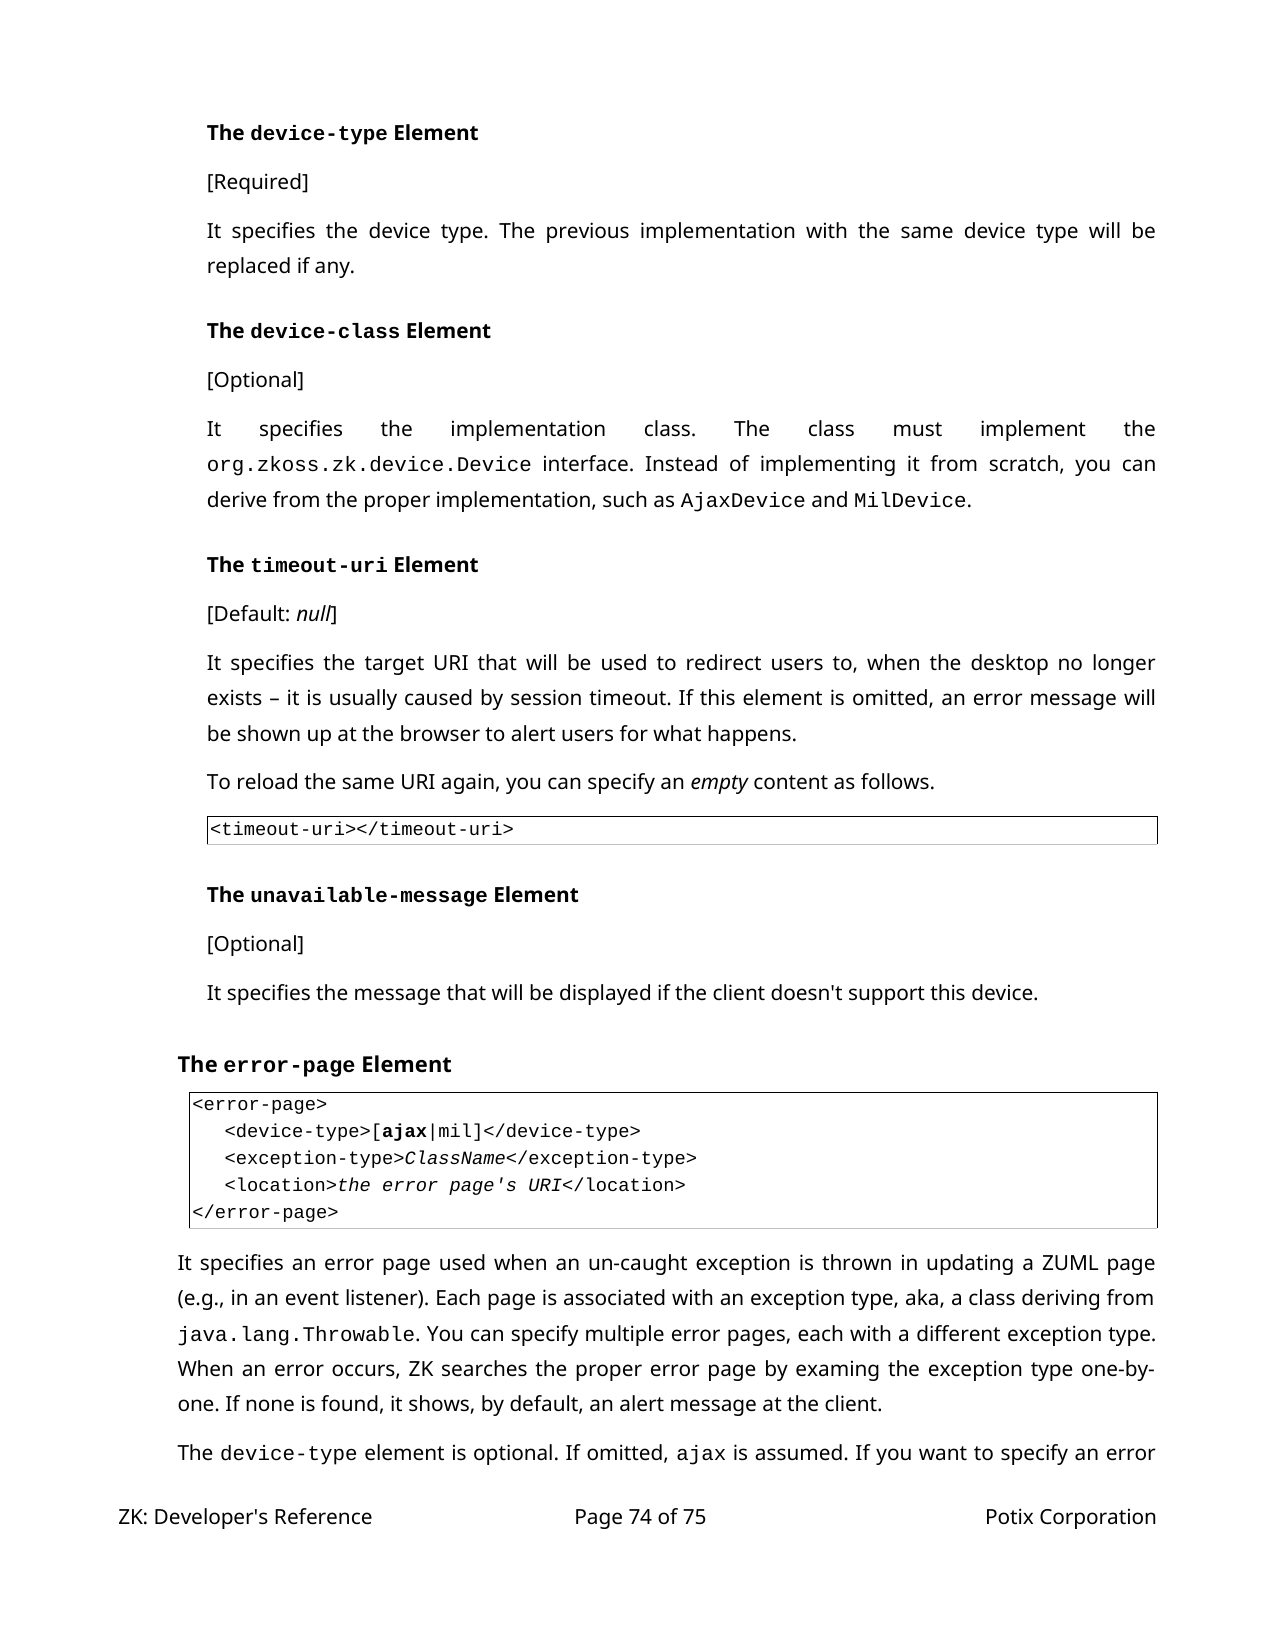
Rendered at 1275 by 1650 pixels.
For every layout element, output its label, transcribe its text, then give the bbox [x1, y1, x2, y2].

subtitle The error-page Element [177, 1049, 1157, 1079]
text </error-page> [190, 1200, 1157, 1228]
text <device-type>[ajax|mil]</device-type> [190, 1119, 1157, 1143]
text <timeout-uri></timeout-uri> [208, 817, 1157, 844]
text [Default: null] [207, 599, 1157, 628]
subtitle The device-class Element [207, 316, 1157, 345]
text It specifies the message that will be displayed if the client doesn't support this device. [207, 978, 1157, 1007]
text [Optional] [207, 929, 1157, 958]
text [Optional] [207, 365, 1157, 394]
text To reload the same URI again, you can specify an empty content as follows. [207, 767, 1157, 796]
text It specifies an error page used when an un-caught exception is thrown in updating a ZUML page (e.g., in an event listener). Each page is associated with an exception type, aka, a class deriving from java.lang.Throwable. You can specify multiple error pages, each with a different exception type. When an error occurs, ZK searches the proper error page by examing the exception type one-by-one. If none is found, it shows, by default, an alert message at the client. [177, 1248, 1157, 1418]
text <error-page> [190, 1093, 1157, 1116]
subtitle The device-type Element [207, 118, 1157, 147]
text <location>the error page's URI</location> [190, 1173, 1157, 1197]
text The device-type element is optional. If omitted, ajax is assumed. If you want to specify an error [177, 1438, 1157, 1467]
text It specifies the target URI that will be used to redirect users to, when the desktop no longer exists – it is usually caused by session timeout. If this element is omitted, an error message will be shown up at the browser to alert users for what happens. [207, 648, 1157, 747]
text It specifies the implementation class. The class must implement the org.zkoss.zk.device.Device interface. Instead of implementing it from scratch, you can derive from the proper implementation, such as AjaxDevice and MilDevice. [207, 414, 1157, 513]
text It specifies the device type. The previous implementation with the same device type will be replaced if any. [207, 216, 1157, 279]
text <exception-type>ClassName</exception-type> [190, 1146, 1157, 1170]
subtitle The unavailable-message Element [207, 880, 1157, 909]
subtitle The timeout-uri Element [207, 550, 1157, 579]
text [Required] [207, 167, 1157, 196]
